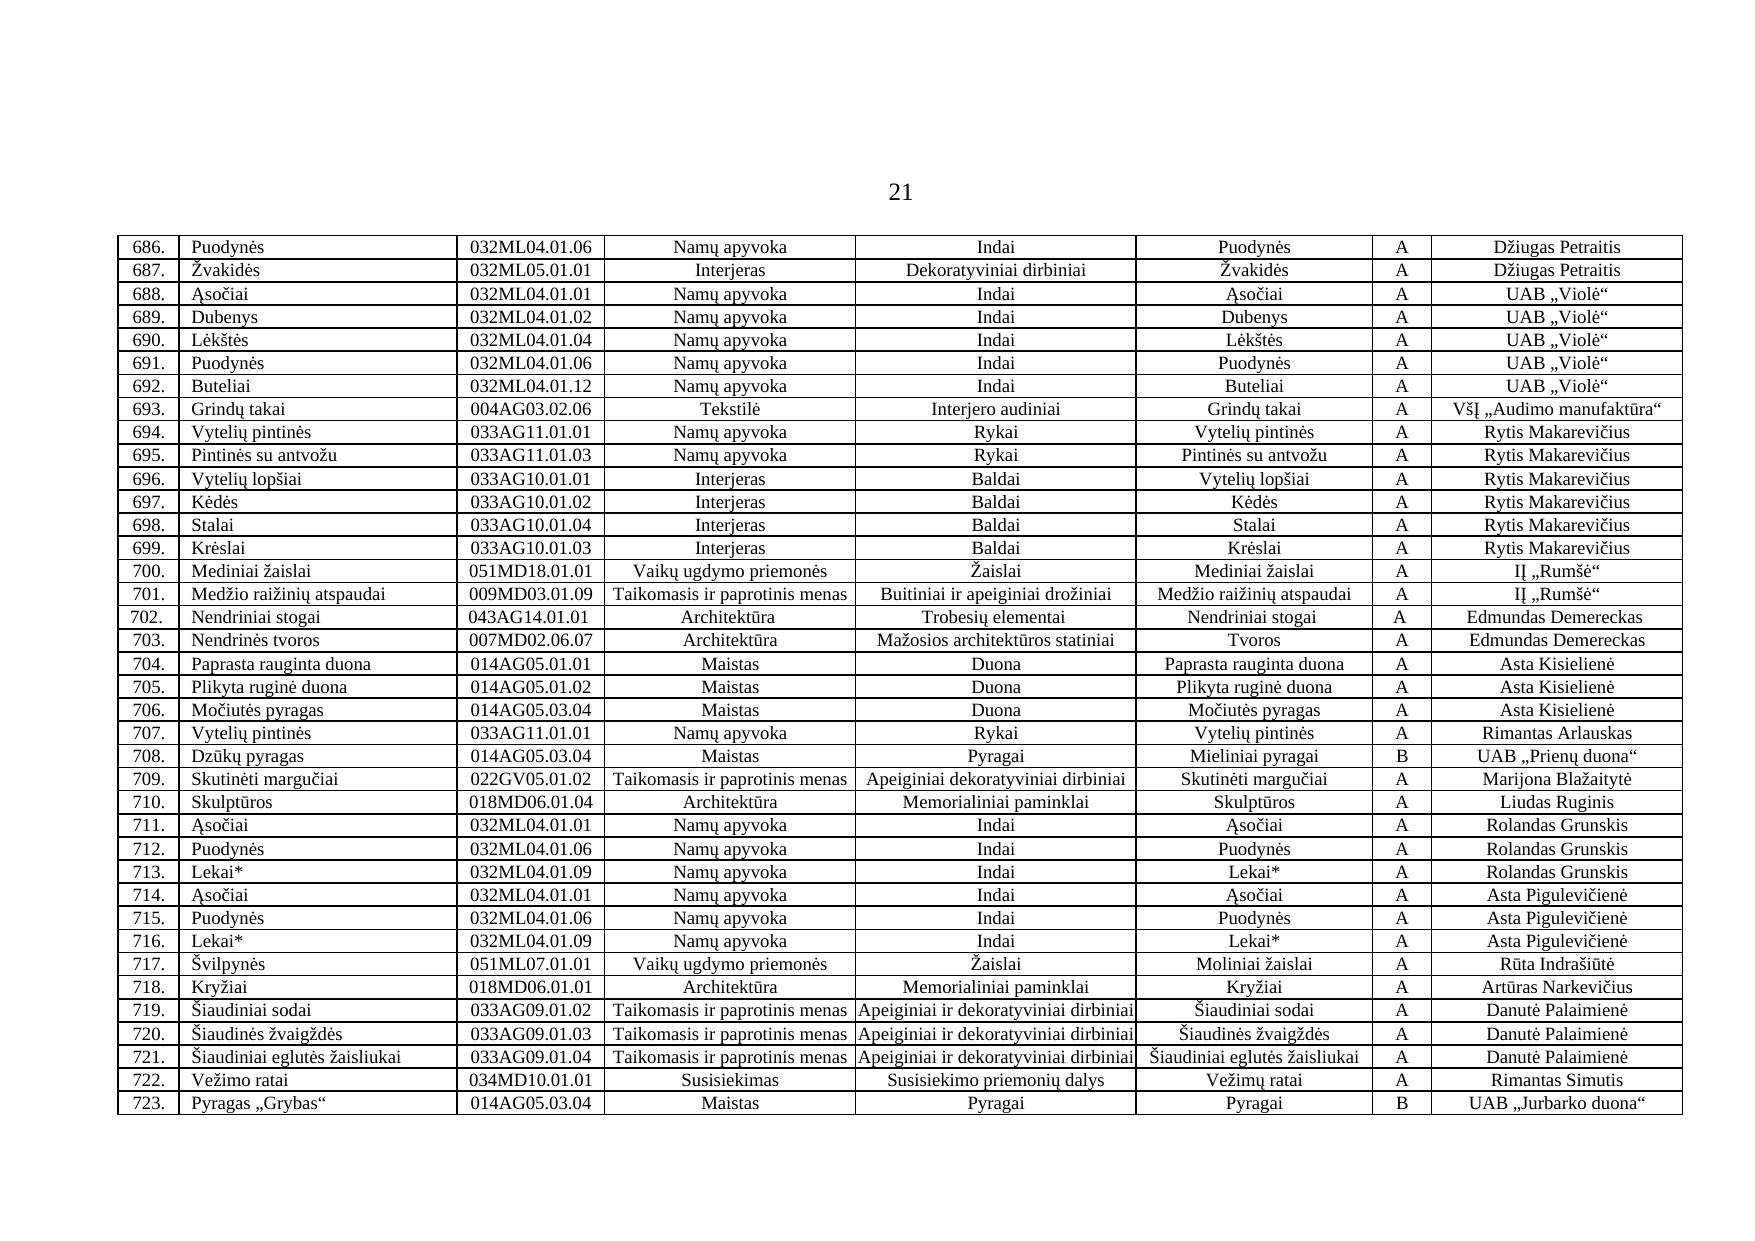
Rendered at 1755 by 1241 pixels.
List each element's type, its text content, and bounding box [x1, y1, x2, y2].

table_cell A [1373, 491, 1431, 512]
table_cell Baldai [856, 514, 1135, 535]
table_cell Puodynės [1137, 352, 1372, 373]
table_cell Lekai* [1137, 861, 1372, 882]
table_cell Nendrinės tvoros [180, 630, 456, 651]
table_cell Asta Kisielienė [1432, 653, 1682, 674]
table_cell 719. [119, 1000, 178, 1021]
table_cell A [1373, 1000, 1431, 1021]
table_cell Maistas [605, 745, 855, 767]
table_cell Memorialiniai paminklai [856, 976, 1135, 998]
table_cell Indai [856, 884, 1135, 905]
table_cell Interjeras [605, 514, 855, 535]
table_cell 693. [119, 398, 178, 420]
table_cell Vežimų ratai [1137, 1069, 1372, 1090]
table_cell 014AG05.03.04 [458, 699, 604, 720]
table_cell Nendriniai stogai [180, 606, 456, 628]
table_cell UAB „Jurbarko duona“ [1432, 1092, 1682, 1113]
table_cell 033AG09.01.04 [458, 1046, 604, 1067]
table_cell B [1373, 1092, 1431, 1113]
table_cell 708. [119, 745, 178, 767]
table_cell 722. [119, 1069, 178, 1090]
table_cell A [1373, 838, 1431, 859]
table_cell Rolandas Grunskis [1432, 838, 1682, 859]
table_cell Medžio raižinių atspaudai [1137, 583, 1372, 605]
table_cell Maistas [605, 699, 855, 720]
table_cell Ąsočiai [180, 283, 456, 304]
table_cell UAB „Violė“ [1432, 375, 1682, 397]
table_cell Duona [856, 653, 1135, 674]
table_cell Interjeras [605, 468, 855, 489]
table_cell IĮ „Rumšė“ [1432, 583, 1682, 605]
table_cell Namų apyvoka [605, 884, 855, 905]
table_cell Apeiginiai ir dekoratyviniai dirbiniai [856, 1000, 1135, 1021]
table_cell Pyragai [1137, 1092, 1372, 1113]
table_cell Rykai [856, 445, 1135, 466]
table_cell Pyragai [856, 745, 1135, 767]
table_cell Dekoratyviniai dirbiniai [856, 260, 1135, 281]
table_cell Buteliai [180, 375, 456, 397]
table_cell UAB „Prienų duona“ [1432, 745, 1682, 767]
table_cell Indai [856, 838, 1135, 859]
table_cell 702. [119, 606, 178, 628]
table_cell Namų apyvoka [605, 815, 855, 836]
table_cell A [1373, 583, 1431, 605]
table_cell 051ML07.01.01 [458, 953, 604, 975]
table_cell A [1373, 630, 1431, 651]
table_cell A [1373, 699, 1431, 720]
table_cell 691. [119, 352, 178, 373]
table_cell Rolandas Grunskis [1432, 861, 1682, 882]
table_cell 721. [119, 1046, 178, 1067]
table_cell 033AG11.01.01 [458, 421, 604, 443]
table_cell Skutinėti margučiai [1137, 768, 1372, 790]
table_cell 716. [119, 930, 178, 952]
table_cell 706. [119, 699, 178, 720]
table_cell Rolandas Grunskis [1432, 815, 1682, 836]
table_cell Ąsočiai [180, 815, 456, 836]
table_cell UAB „Violė“ [1432, 352, 1682, 373]
table_cell Mažosios architektūros statiniai [856, 630, 1135, 651]
table_cell 033AG10.01.02 [458, 491, 604, 512]
table_cell 032ML04.01.12 [458, 375, 604, 397]
table_cell 032ML04.01.01 [458, 815, 604, 836]
table_cell Maistas [605, 653, 855, 674]
table_cell 690. [119, 329, 178, 350]
table_cell Maistas [605, 676, 855, 697]
table_cell A [1373, 653, 1431, 674]
table_cell Dubenys [180, 306, 456, 327]
table_cell Plikyta ruginė duona [180, 676, 456, 697]
table_cell 014AG05.03.04 [458, 745, 604, 767]
table_cell 686. [119, 236, 178, 258]
table_cell Ąsočiai [180, 884, 456, 905]
table_cell Indai [856, 930, 1135, 952]
table_cell Vytelių pintinės [180, 722, 456, 743]
table_cell Stalai [180, 514, 456, 535]
table_cell Žvakidės [1137, 260, 1372, 281]
table_cell Rykai [856, 421, 1135, 443]
table_cell 711. [119, 815, 178, 836]
table_cell A [1373, 398, 1431, 420]
table_cell 018MD06.01.01 [458, 976, 604, 998]
table_cell Apeiginiai dekoratyviniai dirbiniai [856, 768, 1135, 790]
table_cell Namų apyvoka [605, 930, 855, 952]
table_cell 032ML04.01.01 [458, 283, 604, 304]
table_cell Puodynės [1137, 838, 1372, 859]
table_cell Liudas Ruginis [1432, 791, 1682, 813]
table_cell Namų apyvoka [605, 283, 855, 304]
table_cell Indai [856, 236, 1135, 258]
table_cell Nendriniai stogai [1137, 606, 1372, 628]
table_cell Rimantas Simutis [1432, 1069, 1682, 1090]
table_cell Danutė Palaimienė [1432, 1046, 1682, 1067]
table_cell Grindų takai [1137, 398, 1372, 420]
table_cell Mieliniai pyragai [1137, 745, 1372, 767]
table_cell Švilpynės [180, 953, 456, 975]
table_cell Apeiginiai ir dekoratyviniai dirbiniai [856, 1023, 1135, 1044]
table_cell Puodynės [180, 838, 456, 859]
table_cell 033AG11.01.01 [458, 722, 604, 743]
table_cell Vytelių lopšiai [180, 468, 456, 489]
table_cell Architektūra [605, 791, 855, 813]
table_cell 033AG10.01.01 [458, 468, 604, 489]
table_cell Susisiekimas [605, 1069, 855, 1090]
table_cell Žaislai [856, 953, 1135, 975]
table_cell A [1373, 976, 1431, 998]
table_cell Pintinės su antvožu [180, 445, 456, 466]
table_cell UAB „Violė“ [1432, 283, 1682, 304]
table_cell Rytis Makarevičius [1432, 491, 1682, 512]
table_cell Moliniai žaislai [1137, 953, 1372, 975]
table_cell Ąsočiai [1137, 815, 1372, 836]
table_cell Namų apyvoka [605, 861, 855, 882]
table_cell Vaikų ugdymo priemonės [605, 953, 855, 975]
table_cell Vytelių lopšiai [1137, 468, 1372, 489]
table_cell A [1373, 306, 1431, 327]
table_cell Namų apyvoka [605, 838, 855, 859]
table_cell Vaikų ugdymo priemonės [605, 560, 855, 582]
table_cell A [1373, 1046, 1431, 1067]
table_cell Indai [856, 375, 1135, 397]
table_cell Indai [856, 306, 1135, 327]
table_cell Rytis Makarevičius [1432, 421, 1682, 443]
table_cell Artūras Narkevičius [1432, 976, 1682, 998]
table_cell 018MD06.01.04 [458, 791, 604, 813]
table_cell Interjeras [605, 537, 855, 558]
table_cell 692. [119, 375, 178, 397]
table_cell Ąsočiai [1137, 884, 1372, 905]
table_cell Taikomasis ir paprotinis menas [605, 583, 855, 605]
table_cell Edmundas Demereckas [1432, 606, 1682, 628]
table_cell Žvakidės [180, 260, 456, 281]
table_cell Rykai [856, 722, 1135, 743]
table_cell Asta Pigulevičienė [1432, 930, 1682, 952]
table_cell 032ML04.01.09 [458, 930, 604, 952]
table_cell Indai [856, 815, 1135, 836]
table_cell Architektūra [605, 630, 855, 651]
table_cell 698. [119, 514, 178, 535]
table_cell Kėdės [180, 491, 456, 512]
table_cell Duona [856, 676, 1135, 697]
table_cell 688. [119, 283, 178, 304]
table_cell Kėdės [1137, 491, 1372, 512]
table_cell A [1373, 930, 1431, 952]
table_cell UAB „Violė“ [1432, 329, 1682, 350]
table_cell Šiaudinės žvaigždės [1137, 1023, 1372, 1044]
table_cell A [1373, 791, 1431, 813]
table_cell Baldai [856, 491, 1135, 512]
table_cell Taikomasis ir paprotinis menas [605, 1046, 855, 1067]
table_cell Baldai [856, 537, 1135, 558]
table_cell 703. [119, 630, 178, 651]
table_cell Skulptūros [1137, 791, 1372, 813]
table_cell Marijona Blažaitytė [1432, 768, 1682, 790]
table_cell Puodynės [180, 352, 456, 373]
table_cell Plikyta ruginė duona [1137, 676, 1372, 697]
table_cell Namų apyvoka [605, 722, 855, 743]
table_cell A [1373, 283, 1431, 304]
table_cell 033AG11.01.03 [458, 445, 604, 466]
table_cell Taikomasis ir paprotinis menas [605, 768, 855, 790]
table_cell Ąsočiai [1137, 283, 1372, 304]
table_cell Interjeras [605, 260, 855, 281]
table_cell A [1373, 260, 1431, 281]
table_cell Namų apyvoka [605, 236, 855, 258]
table_cell Stalai [1137, 514, 1372, 535]
table_cell A [1373, 768, 1431, 790]
table_cell Taikomasis ir paprotinis menas [605, 1000, 855, 1021]
table_cell A [1373, 329, 1431, 350]
table_cell Asta Kisielienė [1432, 676, 1682, 697]
table_cell 032ML04.01.06 [458, 352, 604, 373]
table_cell 014AG05.01.01 [458, 653, 604, 674]
table_cell Namų apyvoka [605, 352, 855, 373]
table_cell Vytelių pintinės [1137, 722, 1372, 743]
table_cell 689. [119, 306, 178, 327]
table_cell A [1373, 676, 1431, 697]
table_cell Edmundas Demereckas [1432, 630, 1682, 651]
table_cell Skulptūros [180, 791, 456, 813]
table_cell Puodynės [1137, 907, 1372, 928]
table_cell Džiugas Petraitis [1432, 260, 1682, 281]
table_cell Lekai* [180, 861, 456, 882]
table_cell Kryžiai [180, 976, 456, 998]
table_cell Apeiginiai ir dekoratyviniai dirbiniai [856, 1046, 1135, 1067]
table_cell 051MD18.01.01 [458, 560, 604, 582]
table_cell Tvoros [1137, 630, 1372, 651]
table_cell Šiaudiniai sodai [1137, 1000, 1372, 1021]
table_cell 033AG09.01.03 [458, 1023, 604, 1044]
table_cell B [1373, 745, 1431, 767]
table_cell A [1373, 514, 1431, 535]
table_cell Taikomasis ir paprotinis menas [605, 1023, 855, 1044]
table_cell Močiutės pyragas [180, 699, 456, 720]
table_cell Tekstilė [605, 398, 855, 420]
table_cell 032ML04.01.06 [458, 838, 604, 859]
table_cell Paprasta rauginta duona [1137, 653, 1372, 674]
table_cell Maistas [605, 1092, 855, 1113]
table_cell A [1373, 537, 1431, 558]
table_cell Lekai* [180, 930, 456, 952]
table_cell Asta Pigulevičienė [1432, 884, 1682, 905]
table_cell Namų apyvoka [605, 421, 855, 443]
table_cell Mediniai žaislai [180, 560, 456, 582]
table_cell 715. [119, 907, 178, 928]
table_cell Džiugas Petraitis [1432, 236, 1682, 258]
table_cell Buteliai [1137, 375, 1372, 397]
table_cell A [1373, 606, 1431, 628]
table_cell Baldai [856, 468, 1135, 489]
table_cell A [1373, 722, 1431, 743]
table_cell Duona [856, 699, 1135, 720]
table_cell Namų apyvoka [605, 375, 855, 397]
table_cell Vytelių pintinės [180, 421, 456, 443]
table_cell 701. [119, 583, 178, 605]
table_cell 697. [119, 491, 178, 512]
table_cell Interjero audiniai [856, 398, 1135, 420]
table_cell 007MD02.06.07 [458, 630, 604, 651]
table_cell Susisiekimo priemonių dalys [856, 1069, 1135, 1090]
table_cell Šiaudiniai eglutės žaisliukai [1137, 1046, 1372, 1067]
table_cell Architektūra [605, 976, 855, 998]
table_cell 033AG10.01.04 [458, 514, 604, 535]
table_cell Rytis Makarevičius [1432, 537, 1682, 558]
table_cell Namų apyvoka [605, 445, 855, 466]
table_cell Puodynės [1137, 236, 1372, 258]
table_cell Krėslai [1137, 537, 1372, 558]
table_cell Puodynės [180, 907, 456, 928]
table_cell VšĮ „Audimo manufaktūra“ [1432, 398, 1682, 420]
table_cell Paprasta rauginta duona [180, 653, 456, 674]
table_cell 033AG09.01.02 [458, 1000, 604, 1021]
table_cell Mediniai žaislai [1137, 560, 1372, 582]
table_cell Memorialiniai paminklai [856, 791, 1135, 813]
table_cell Pyragas „Grybas“ [180, 1092, 456, 1113]
table_cell Pintinės su antvožu [1137, 445, 1372, 466]
table_cell A [1373, 861, 1431, 882]
table_cell Kryžiai [1137, 976, 1372, 998]
table_cell 014AG05.03.04 [458, 1092, 604, 1113]
table_cell Rimantas Arlauskas [1432, 722, 1682, 743]
table_cell Močiutės pyragas [1137, 699, 1372, 720]
table_cell Rytis Makarevičius [1432, 468, 1682, 489]
table_cell 705. [119, 676, 178, 697]
table_cell A [1373, 1023, 1431, 1044]
table_cell 723. [119, 1092, 178, 1113]
table_cell 699. [119, 537, 178, 558]
table_cell 695. [119, 445, 178, 466]
table_cell 032ML04.01.02 [458, 306, 604, 327]
table_cell Rytis Makarevičius [1432, 514, 1682, 535]
table_cell 709. [119, 768, 178, 790]
table_cell 022GV05.01.02 [458, 768, 604, 790]
table_cell Šiaudiniai eglutės žaisliukai [180, 1046, 456, 1067]
table_cell A [1373, 907, 1431, 928]
table_cell Lėkštės [180, 329, 456, 350]
table_cell Asta Pigulevičienė [1432, 907, 1682, 928]
table_cell 710. [119, 791, 178, 813]
table_cell 718. [119, 976, 178, 998]
table_cell Lėkštės [1137, 329, 1372, 350]
table_cell Indai [856, 861, 1135, 882]
table_cell 713. [119, 861, 178, 882]
table_cell A [1373, 815, 1431, 836]
table_cell Puodynės [180, 236, 456, 258]
table_cell 032ML04.01.04 [458, 329, 604, 350]
table_cell Skutinėti margučiai [180, 768, 456, 790]
table_cell Trobesių elementai [856, 606, 1135, 628]
table_cell UAB „Violė“ [1432, 306, 1682, 327]
table_cell Rytis Makarevičius [1432, 445, 1682, 466]
table_cell Šiaudinės žvaigždės [180, 1023, 456, 1044]
table_cell Vežimo ratai [180, 1069, 456, 1090]
table_cell A [1373, 468, 1431, 489]
table_cell 696. [119, 468, 178, 489]
table_cell A [1373, 375, 1431, 397]
table_cell 694. [119, 421, 178, 443]
table_cell A [1373, 352, 1431, 373]
table_cell Danutė Palaimienė [1432, 1000, 1682, 1021]
table_cell 014AG05.01.02 [458, 676, 604, 697]
table_cell IĮ „Rumšė“ [1432, 560, 1682, 582]
table_cell 043AG14.01.01 [458, 606, 604, 628]
table_cell Pyragai [856, 1092, 1135, 1113]
table_cell Indai [856, 329, 1135, 350]
table_cell 004AG03.02.06 [458, 398, 604, 420]
table_cell Buitiniai ir apeiginiai drožiniai [856, 583, 1135, 605]
table_cell Rūta Indrašiūtė [1432, 953, 1682, 975]
table_cell A [1373, 421, 1431, 443]
table_cell 033AG10.01.03 [458, 537, 604, 558]
table_cell 032ML04.01.06 [458, 236, 604, 258]
table_cell 687. [119, 260, 178, 281]
table_cell A [1373, 236, 1431, 258]
table_cell 700. [119, 560, 178, 582]
table_cell 714. [119, 884, 178, 905]
table_cell Vytelių pintinės [1137, 421, 1372, 443]
table_cell 707. [119, 722, 178, 743]
table_cell 009MD03.01.09 [458, 583, 604, 605]
table_cell 032ML04.01.09 [458, 861, 604, 882]
table_cell A [1373, 953, 1431, 975]
table_cell Žaislai [856, 560, 1135, 582]
table_cell Namų apyvoka [605, 306, 855, 327]
table_cell A [1373, 445, 1431, 466]
table_cell Medžio raižinių atspaudai [180, 583, 456, 605]
table_cell 717. [119, 953, 178, 975]
table_cell Dubenys [1137, 306, 1372, 327]
table_cell 032ML04.01.06 [458, 907, 604, 928]
table_cell A [1373, 560, 1431, 582]
table_cell A [1373, 1069, 1431, 1090]
table_cell Namų apyvoka [605, 329, 855, 350]
table_cell Namų apyvoka [605, 907, 855, 928]
table_cell Lekai* [1137, 930, 1372, 952]
table_cell Danutė Palaimienė [1432, 1023, 1682, 1044]
table_cell 720. [119, 1023, 178, 1044]
table_cell 032ML04.01.01 [458, 884, 604, 905]
table_cell Krėslai [180, 537, 456, 558]
table_cell Interjeras [605, 491, 855, 512]
table_cell Grindų takai [180, 398, 456, 420]
table_cell A [1373, 884, 1431, 905]
table_cell 704. [119, 653, 178, 674]
table_cell Dzūkų pyragas [180, 745, 456, 767]
table_cell Indai [856, 907, 1135, 928]
table_cell Architektūra [605, 606, 855, 628]
table_cell 032ML05.01.01 [458, 260, 604, 281]
table_cell Indai [856, 283, 1135, 304]
table_cell 034MD10.01.01 [458, 1069, 604, 1090]
table_cell Asta Kisielienė [1432, 699, 1682, 720]
table_cell Indai [856, 352, 1135, 373]
table_cell 712. [119, 838, 178, 859]
table_cell Šiaudiniai sodai [180, 1000, 456, 1021]
